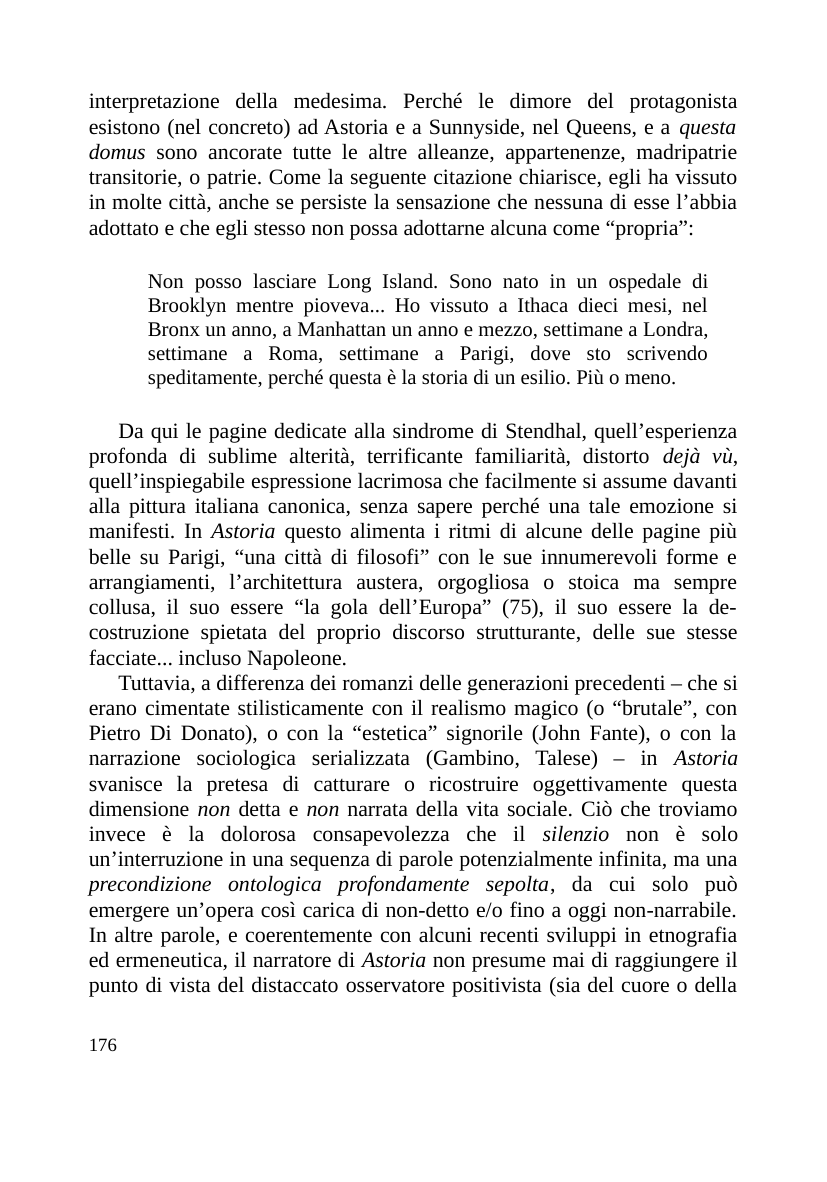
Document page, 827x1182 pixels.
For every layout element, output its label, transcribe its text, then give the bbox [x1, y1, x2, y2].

text interpretazione della medesima. Perché le dimore del protagonista esistono (nel concreto) ad Astoria e a Sunnyside, nel Queens, e a questa domus sono ancorate tutte le altre alleanze, appartenenze, madripatrie transitorie, o patrie. Come la seguente citazione chiarisce, egli ha vissuto in molte città, anche se persiste la sensazione che nessuna di esse l’abbia adottato e che egli stesso non possa adottarne alcuna come “propria”: [88, 88, 738, 240]
text Tuttavia, a differenza dei romanzi delle generazioni precedenti – che si erano cimentate stilisticamente con il realismo magico (o “brutale”, con Pietro Di Donato), o con la “estetica” signorile (John Fante), o con la narrazione sociologica serializzata (Gambino, Talese) – in Astoria svanisce la pretesa di catturare o ricostruire oggettivamente questa dimensione non detta e non narrata della vita sociale. Ciò che troviamo invece è la dolorosa consapevolezza che il silenzio non è solo un’interruzione in una sequenza di parole potenzialmente infinita, ma una precondizione ontologica profondamente sepolta, da cui solo può emergere un’opera così carica di non-detto e/o fino a oggi non-narrabile. In altre parole, e coerentemente con alcuni recenti sviluppi in etnografia ed ermeneutica, il narratore di Astoria non presume mai di raggiungere il punto di vista del distaccato osservatore positivista (sia del cuore o della [88, 670, 738, 997]
text Da qui le pagine dedicate alla sindrome di Stendhal, quell’esperienza profonda di sublime alterità, terrificante familiarità, distorto dejà vù, quell’inspiegabile espressione lacrimosa che facilmente si assume davanti alla pittura italiana canonica, senza sapere perché una tale emozione si manifesti. In Astoria questo alimenta i ritmi di alcune delle pagine più belle su Parigi, “una città di filosofi” con le sue innumerevoli forme e arrangiamenti, l’architettura austera, orgogliosa o stoica ma sempre collusa, il suo essere “la gola dell’Europa” (75), il suo essere la de-costruzione spietata del proprio discorso strutturante, delle sue stesse facciate... incluso Napoleone. [88, 418, 738, 670]
text Non posso lasciare Long Island. Sono nato in un ospedale di Brooklyn mentre pioveva... Ho vissuto a Ithaca dieci mesi, nel Bronx un anno, a Manhattan un anno e mezzo, settimane a Londra, settimane a Roma, settimane a Parigi, dove sto scrivendo speditamente, perché questa è la storia di un esilio. Più o meno. [148, 268, 709, 389]
